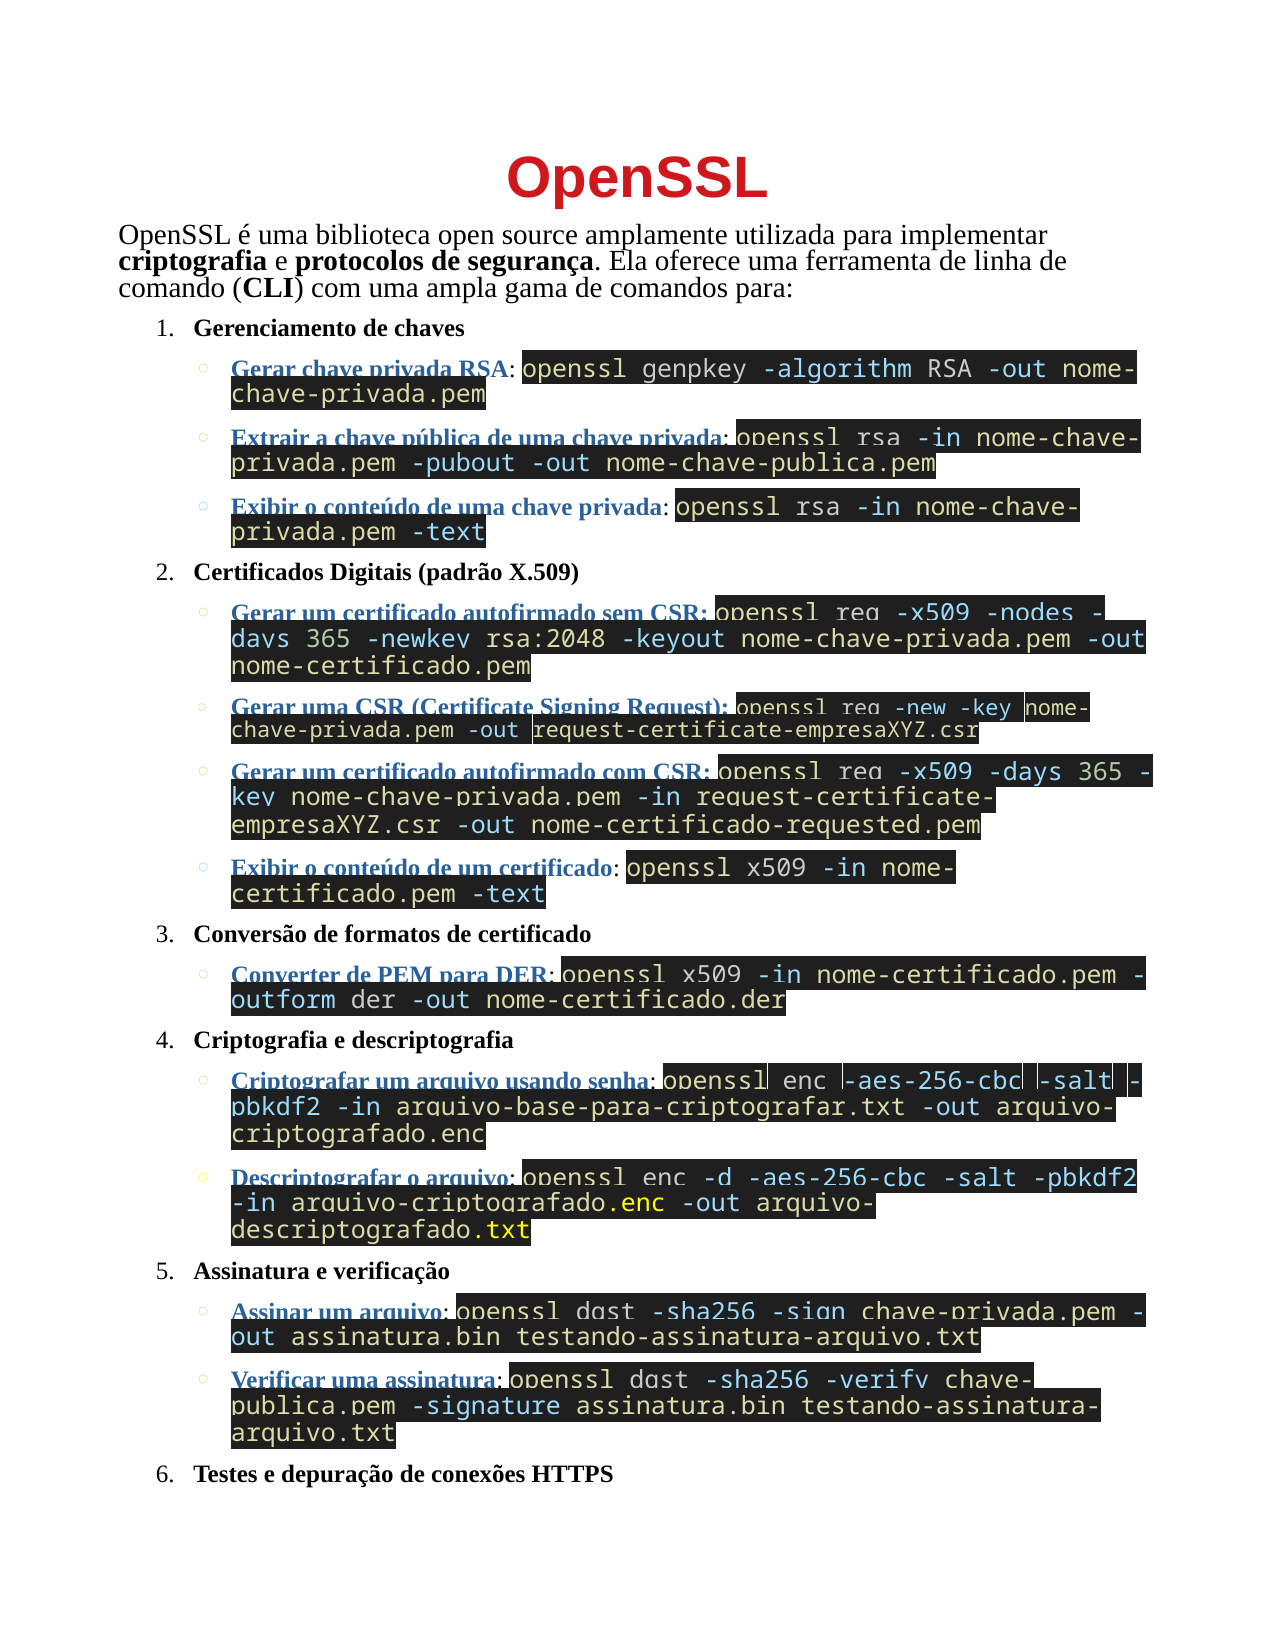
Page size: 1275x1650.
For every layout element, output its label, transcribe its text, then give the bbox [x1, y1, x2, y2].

list Assinar um arquivo: openssl dgst -sha256 -sign chave-privada.pem -out assinatura.bin testando-assinatura-arquivo.txt [193, 1298, 1157, 1353]
list Criptografar um arquivo usando senha: openssl enc -aes-256-cbc -salt -pbkdf2 -in arquivo-base-para-criptografar.txt -out arquivo-criptografado.enc [193, 1068, 1157, 1150]
list Gerar um certificado autofirmado sem CSR: openssl req -x509 -nodes -days 365 -newkey rsa:2048 -keyout nome-chave-privada.pem -out nome-certificado.pem [193, 600, 1157, 682]
list Extrair a chave pública de uma chave privada: openssl rsa -in nome-chave-privada.pem -pubout -out nome-chave-publica.pem [193, 424, 1157, 479]
list Gerar uma CSR (Certificate Signing Request): openssl req -new -key nome-chave-privada.pem -out request-certificate-empresaXYZ.csr [193, 696, 1157, 744]
subtitle OpenSSL [118, 143, 1157, 210]
list Descriptografar o arquivo: openssl enc -d -aes-256-cbc -salt -pbkdf2 -in arquivo-criptografado.enc -out arquivo-descriptografado.txt [193, 1164, 1157, 1246]
list Converter de PEM para DER: openssl x509 -in nome-certificado.pem -outform der -out nome-certificado.der [193, 961, 1157, 1016]
list Certificados Digitais (padrão X.509) [156, 562, 1157, 585]
list Exibir o conteúdo de um certificado: openssl x509 -in nome-certificado.pem -text [193, 855, 1157, 909]
list Verificar uma assinatura: openssl dgst -sha256 -verify chave-publica.pem -signature assinatura.bin testando-assinatura-arquivo.txt [193, 1367, 1157, 1449]
list Conversão de formatos de certificado [156, 924, 1157, 947]
list Criptografia e descriptografia [156, 1031, 1157, 1053]
list Testes e depuração de conexões HTTPS [156, 1464, 1157, 1487]
list Assinatura e verificação [156, 1261, 1157, 1284]
list Gerenciamento de chaves [156, 318, 1157, 341]
list Gerar um certificado autofirmado com CSR: openssl req -x509 -days 365 -key nome-chave-privada.pem -in request-certificate-empresaXYZ.csr -out nome-certificado-requested.pem [193, 758, 1157, 840]
list Exibir o conteúdo de uma chave privada: openssl rsa -in nome-chave-privada.pem -text [193, 493, 1157, 548]
list Gerar chave privada RSA: openssl genpkey -algorithm RSA -out nome-chave-privada.pem [193, 355, 1157, 410]
text OpenSSL é uma biblioteca open source amplamente utilizada para implementar criptografia e protocolos de segurança. Ela oferece uma ferramenta de linha de comando (CLI) com uma ampla gama de comandos para: [118, 223, 1157, 303]
